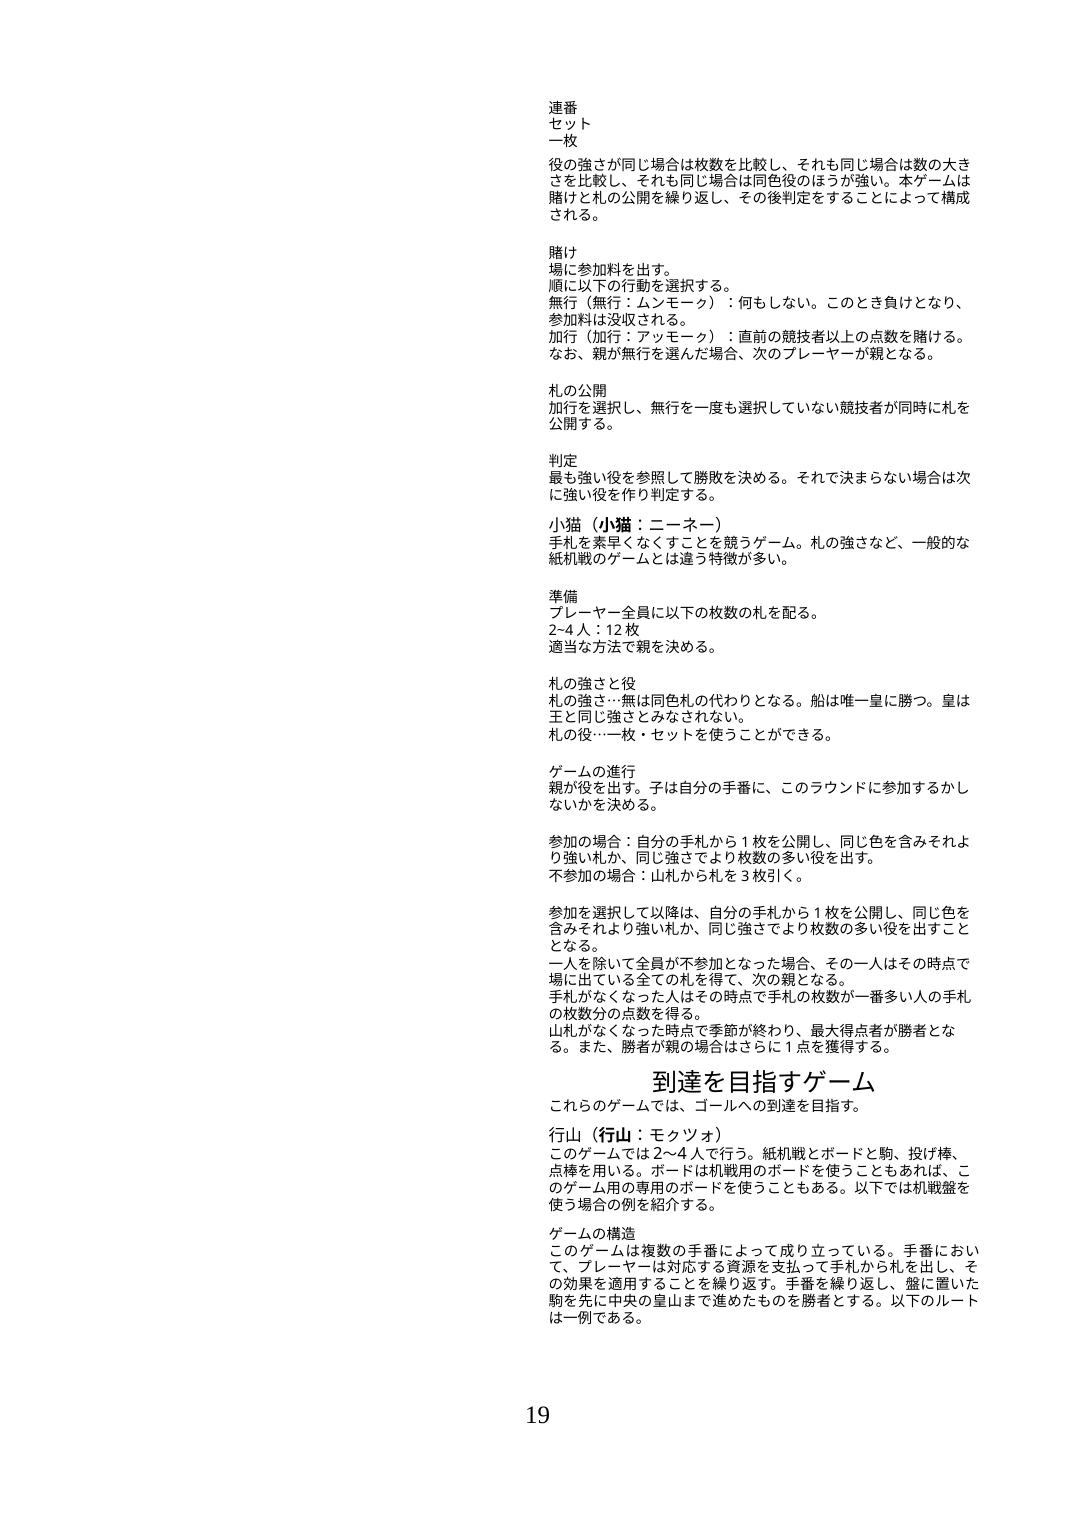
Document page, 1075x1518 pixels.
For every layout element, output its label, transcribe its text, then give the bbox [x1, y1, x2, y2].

table_cell [89, 89, 531, 510]
table_cell [532, 1120, 542, 1220]
table_cell 到達を目指すゲーム これらのゲームでは、ゴールへの到達を目指す。 [543, 1063, 985, 1120]
table_cell [89, 510, 531, 1063]
table_cell 行山（行山：モㇰツォ） このゲームでは2～4人で行う。紙机戦とボードと駒、投げ棒、点棒を用いる。ボードは机戦用のボードを使うこともあれば、このゲーム用の専用のボードを使うこともある。以下では机戦盤を使う場合の例を紹介する。 [543, 1120, 985, 1220]
table_cell 連番 セット 一枚 役の強さが同じ場合は枚数を比較し、それも同じ場合は数の大きさを比較し、それも同じ場合は同色役のほうが強い。本ゲームは賭けと札の公開を繰り返し、その後判定をすることによって構成される。 賭け 場に参加料を出す。 順に以下の行動を選択する。 無行（無行：ムンモーㇰ）：何もしない。このとき負けとなり、参加料は没収される。 加行（加行：アッモーㇰ）：直前の競技者以上の点数を賭ける。 なお、親が無行を選んだ場合、次のプレーヤーが親となる。 札の公開 加行を選択し、無行を一度も選択していない競技者が同時に札を公開する。 判定 最も強い役を参照して勝敗を決める。それで決まらない場合は次に強い役を作り判定する。 [543, 89, 985, 510]
table_cell ゲームの構造 このゲームは複数の手番によって成り立っている。手番において、プレーヤーは対応する資源を支払って手札から札を出し、その効果を適用することを繰り返す。手番を繰り返し、盤に置いた駒を先に中央の皇山まで進めたものを勝者とする。以下のルートは一例である。 [543, 1220, 985, 1333]
table_cell 小猫（小猫：ニーネー） 手札を素早くなくすことを競うゲーム。札の強さなど、一般的な紙机戦のゲームとは違う特徴が多い。 準備 プレーヤー全員に以下の枚数の札を配る。 2~4人：12枚 適当な方法で親を決める。 札の強さと役 札の強さ…無は同色札の代わりとなる。船は唯一皇に勝つ。皇は王と同じ強さとみなされない。 札の役…一枚・セットを使うことができる。 ゲームの進行 親が役を出す。子は自分の手番に、このラウンドに参加するかしないかを決める。 参加の場合：自分の手札から1枚を公開し、同じ色を含みそれより強い札か、同じ強さでより枚数の多い役を出す。 不参加の場合：山札から札を3枚引く。 参加を選択して以降は、自分の手札から1枚を公開し、同じ色を含みそれより強い札か、同じ強さでより枚数の多い役を出すこととなる。 一人を除いて全員が不参加となった場合、その一人はその時点で場に出ている全ての札を得て、次の親となる。 手札がなくなった人はその時点で手札の枚数が一番多い人の手札の枚数分の点数を得る。 山札がなくなった時点で季節が終わり、最大得点者が勝者となる。また、勝者が親の場合はさらに1点を獲得する。 [543, 510, 985, 1063]
table_cell [532, 1063, 542, 1120]
table_cell [89, 1220, 531, 1333]
table_cell [89, 1063, 531, 1120]
table_cell [532, 1220, 542, 1333]
table_cell [89, 1120, 531, 1220]
table_cell [532, 510, 542, 1063]
table_cell [532, 89, 542, 510]
